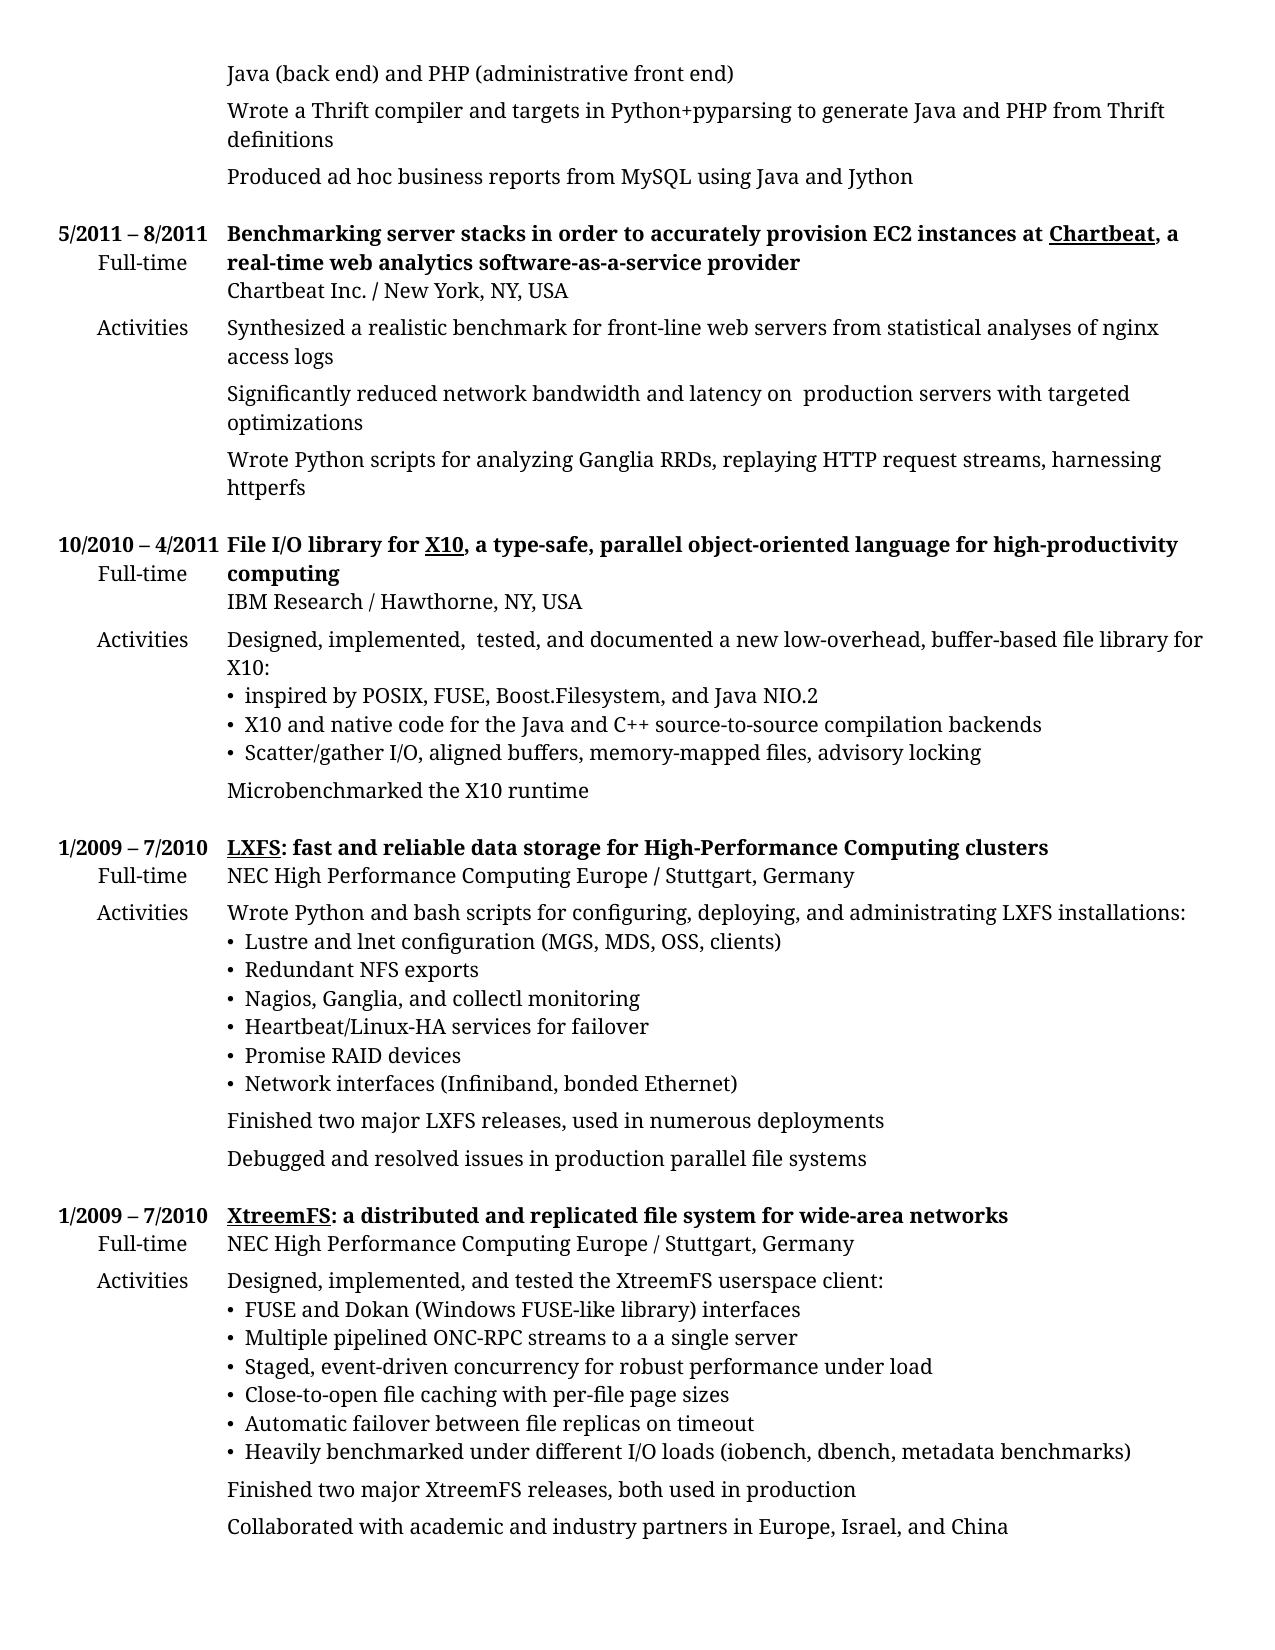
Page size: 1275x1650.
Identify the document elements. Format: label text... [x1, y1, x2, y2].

table_cell [58, 1173, 227, 1201]
table_cell [227, 1173, 1216, 1201]
table_cell [58, 191, 227, 219]
table_cell [58, 502, 227, 530]
table_cell 1/2009 – 7/2010 Full-time [58, 1201, 227, 1267]
table_cell Activities [58, 899, 227, 1172]
table_cell [58, 59, 227, 191]
table_cell [227, 191, 1216, 219]
table_cell [227, 502, 1216, 530]
table_cell Synthesized a realistic benchmark for front-line web servers from statistical analyses of nginx access logs Significantly reduced network bandwidth and latency on production servers with targeted optimizations Wrote Python scripts for analyzing Ganglia RRDs, replaying HTTP request streams, harnessing httperfs [227, 314, 1216, 502]
table_cell Designed, implemented, and tested the XtreemFS userspace client: FUSE and Dokan (Windows FUSE-like library) interfaces Multiple pipelined ONC-RPC streams to a a single server Staged, event-driven concurrency for robust performance under load Close-to-open file caching with per-file page sizes Automatic failover between file replicas on timeout Heavily benchmarked under different I/O loads (iobench, dbench, metadata benchmarks) Finished two major XtreemFS releases, both used in production Collaborated with academic and industry partners in Europe, Israel, and China [227, 1267, 1216, 1541]
table_cell Benchmarking server stacks in order to accurately provision EC2 instances at Chartbeat, a real-time web analytics software-as-a-service provider Chartbeat Inc. / New York, NY, USA [227, 219, 1216, 313]
table_cell Activities [58, 625, 227, 804]
table_cell 5/2011 – 8/2011 Full-time [58, 219, 227, 313]
table_cell Activities [58, 1267, 227, 1541]
table_cell 1/2009 – 7/2010 Full-time [58, 833, 227, 898]
table_cell 10/2010 – 4/2011 Full-time [58, 530, 227, 625]
table_cell File I/O library for X10, a type-safe, parallel object-oriented language for high-productivity computing IBM Research / Hawthorne, NY, USA [227, 530, 1216, 625]
table_cell Designed, implemented, tested, and documented a new low-overhead, buffer-based file library for X10: inspired by POSIX, FUSE, Boost.Filesystem, and Java NIO.2 X10 and native code for the Java and C++ source-to-source compilation backends Scatter/gather I/O, aligned buffers, memory-mapped files, advisory locking Microbenchmarked the X10 runtime [227, 625, 1216, 804]
table_cell [227, 804, 1216, 833]
table_cell Wrote Python and bash scripts for configuring, deploying, and administrating LXFS installations: Lustre and lnet configuration (MGS, MDS, OSS, clients) Redundant NFS exports Nagios, Ganglia, and collectl monitoring Heartbeat/Linux-HA services for failover Promise RAID devices Network interfaces (Infiniband, bonded Ethernet) Finished two major LXFS releases, used in numerous deployments Debugged and resolved issues in production parallel file systems [227, 899, 1216, 1172]
table_cell Activities [58, 314, 227, 502]
table_cell XtreemFS: a distributed and replicated file system for wide-area networks NEC High Performance Computing Europe / Stuttgart, Germany [227, 1201, 1216, 1267]
table_cell [58, 804, 227, 833]
table_cell Java (back end) and PHP (administrative front end) Wrote a Thrift compiler and targets in Python+pyparsing to generate Java and PHP from Thrift definitions Produced ad hoc business reports from MySQL using Java and Jython [227, 59, 1216, 191]
table_cell LXFS: fast and reliable data storage for High-Performance Computing clusters NEC High Performance Computing Europe / Stuttgart, Germany [227, 833, 1216, 898]
